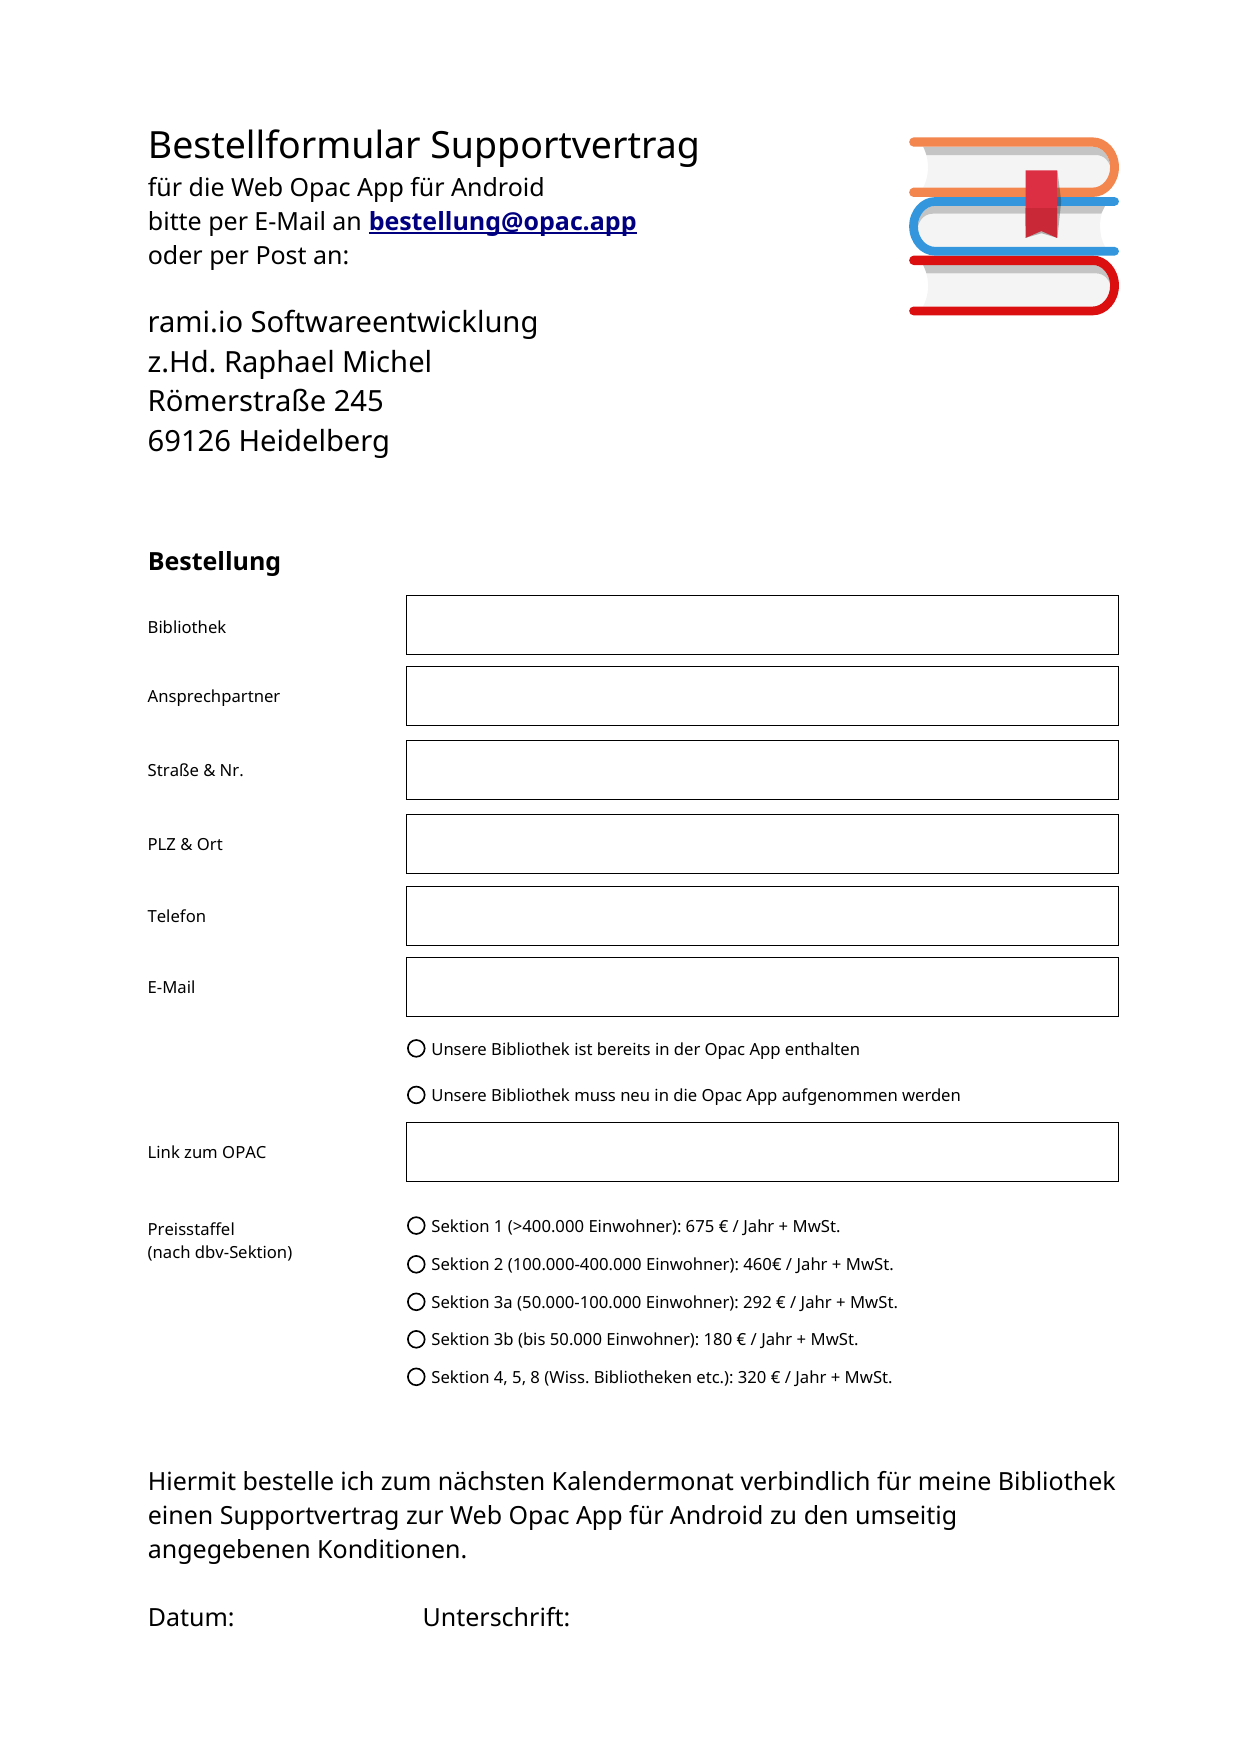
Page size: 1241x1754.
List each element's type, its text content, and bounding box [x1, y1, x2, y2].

text Bestellung [148, 544, 1122, 578]
text Bestellformular Supportvertrag [148, 118, 1122, 169]
text oder per Post an: [148, 237, 927, 271]
text Hiermit bestelle ich zum nächsten Kalendermonat verbindlich für meine Bibliothek einen Supportvertrag zur Web Opac App für Android zu den umseitig angegebenen Konditionen. [148, 1463, 1122, 1566]
text Datum: Unterschrift: [148, 1600, 1122, 1634]
text [1101, 237, 1122, 271]
text [1100, 169, 1122, 203]
text bitte per E-Mail an bestellung@opac.app [148, 203, 918, 237]
text für die Web Opac App für Android [148, 169, 929, 203]
